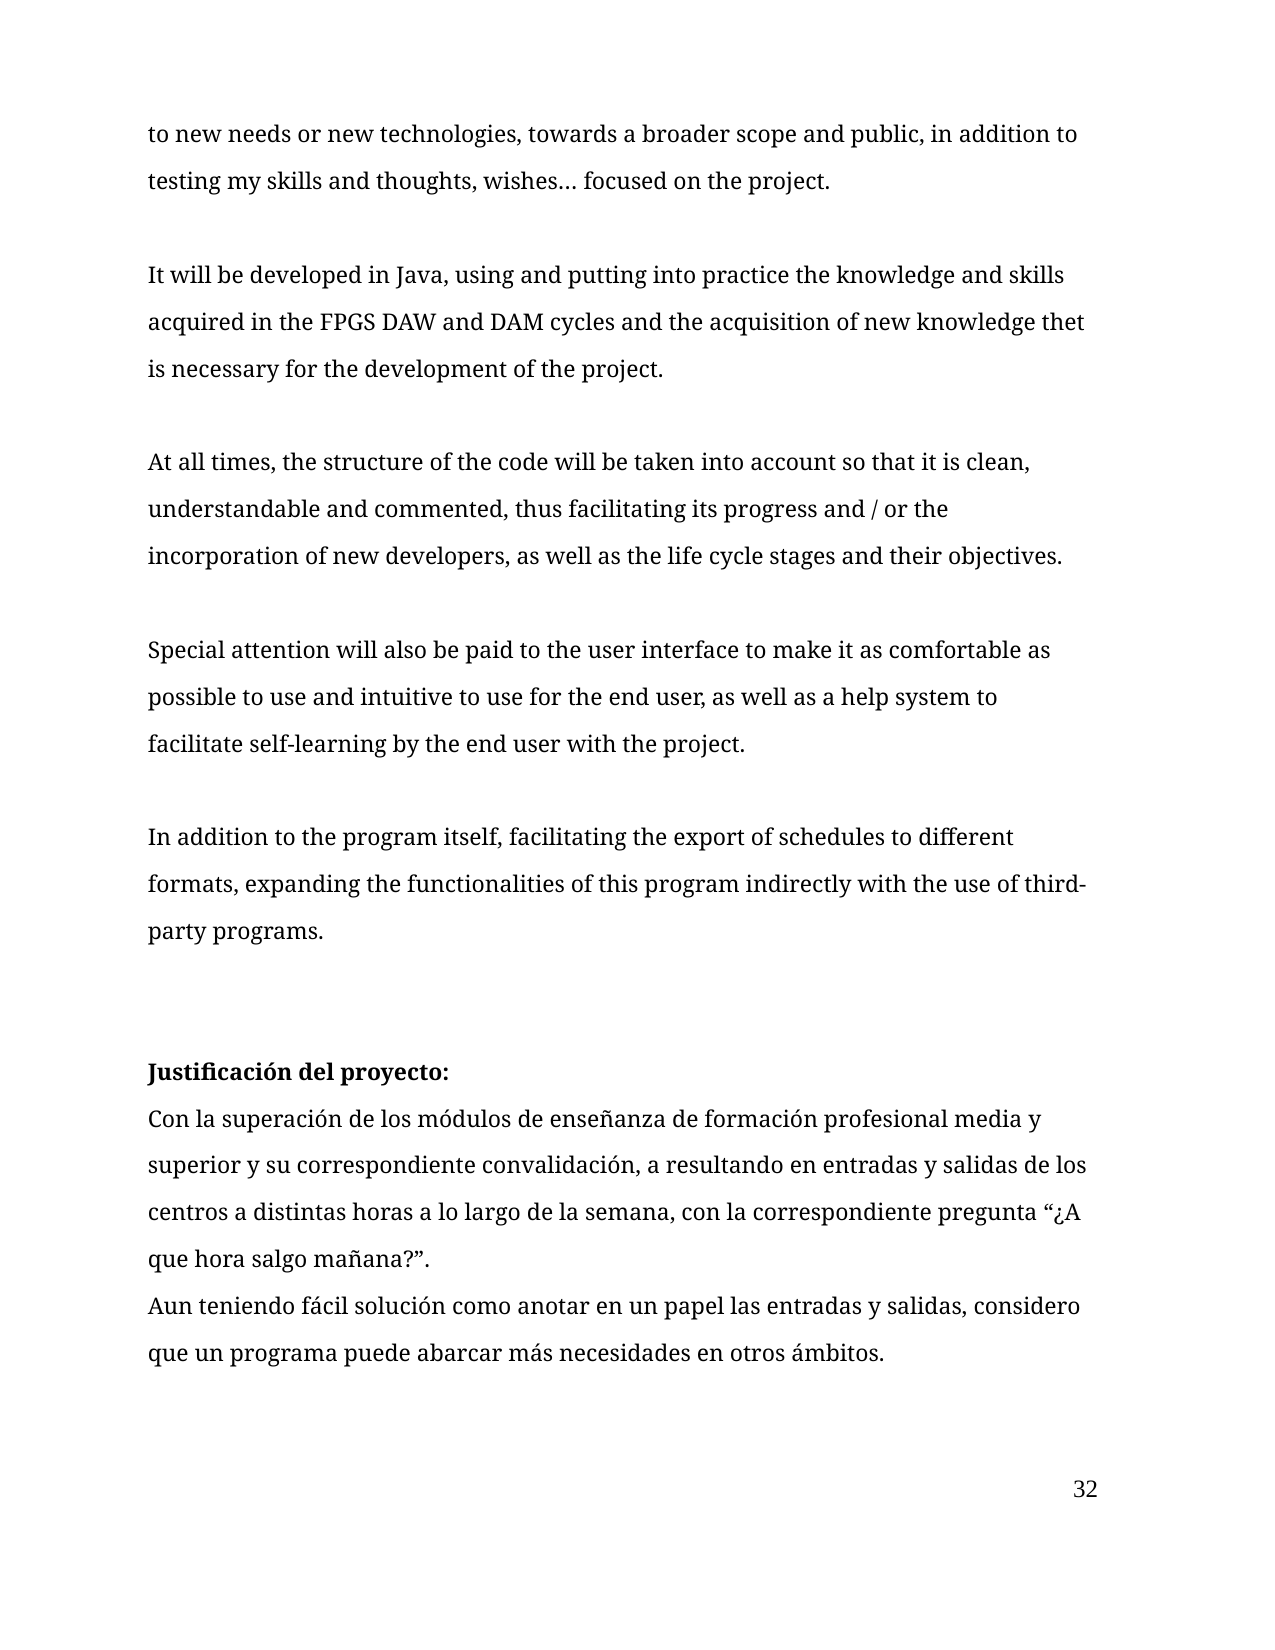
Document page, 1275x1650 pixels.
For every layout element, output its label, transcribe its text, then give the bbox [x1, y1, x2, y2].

text In addition to the program itself, facilitating the export of schedules to different formats, expanding the functionalities of this program indirectly with the use of third-party programs. [148, 821, 1098, 946]
text At all times, the structure of the code will be taken into account so that it is clean, understandable and commented, thus facilitating its progress and / or the incorporation of new developers, as well as the life cycle stages and their objectives. [148, 446, 1098, 571]
text to new needs or new technologies, towards a broader scope and public, in addition to testing my skills and thoughts, wishes… focused on the project. [148, 118, 1098, 196]
text Con la superación de los módulos de enseñanza de formación profesional media y superior y su correspondiente convalidación, a resultando en entradas y salidas de los centros a distintas horas a lo largo de la semana, con la correspondiente pregunta “¿A que hora salgo mañana?”. [148, 1102, 1098, 1274]
text It will be developed in Java, using and putting into practice the knowledge and skills acquired in the FPGS DAW and DAM cycles and the acquisition of new knowledge thet is necessary for the development of the project. [148, 259, 1098, 384]
text Special attention will also be paid to the user interface to make it as comfortable as possible to use and intuitive to use for the end user, as well as a help system to facilitate self-learning by the end user with the project. [148, 634, 1098, 759]
text Aun teniendo fácil solución como anotar en un papel las entradas y salidas, considero que un programa puede abarcar más necesidades en otros ámbitos. [148, 1290, 1098, 1368]
text Justificación del proyecto: [148, 1056, 1098, 1087]
